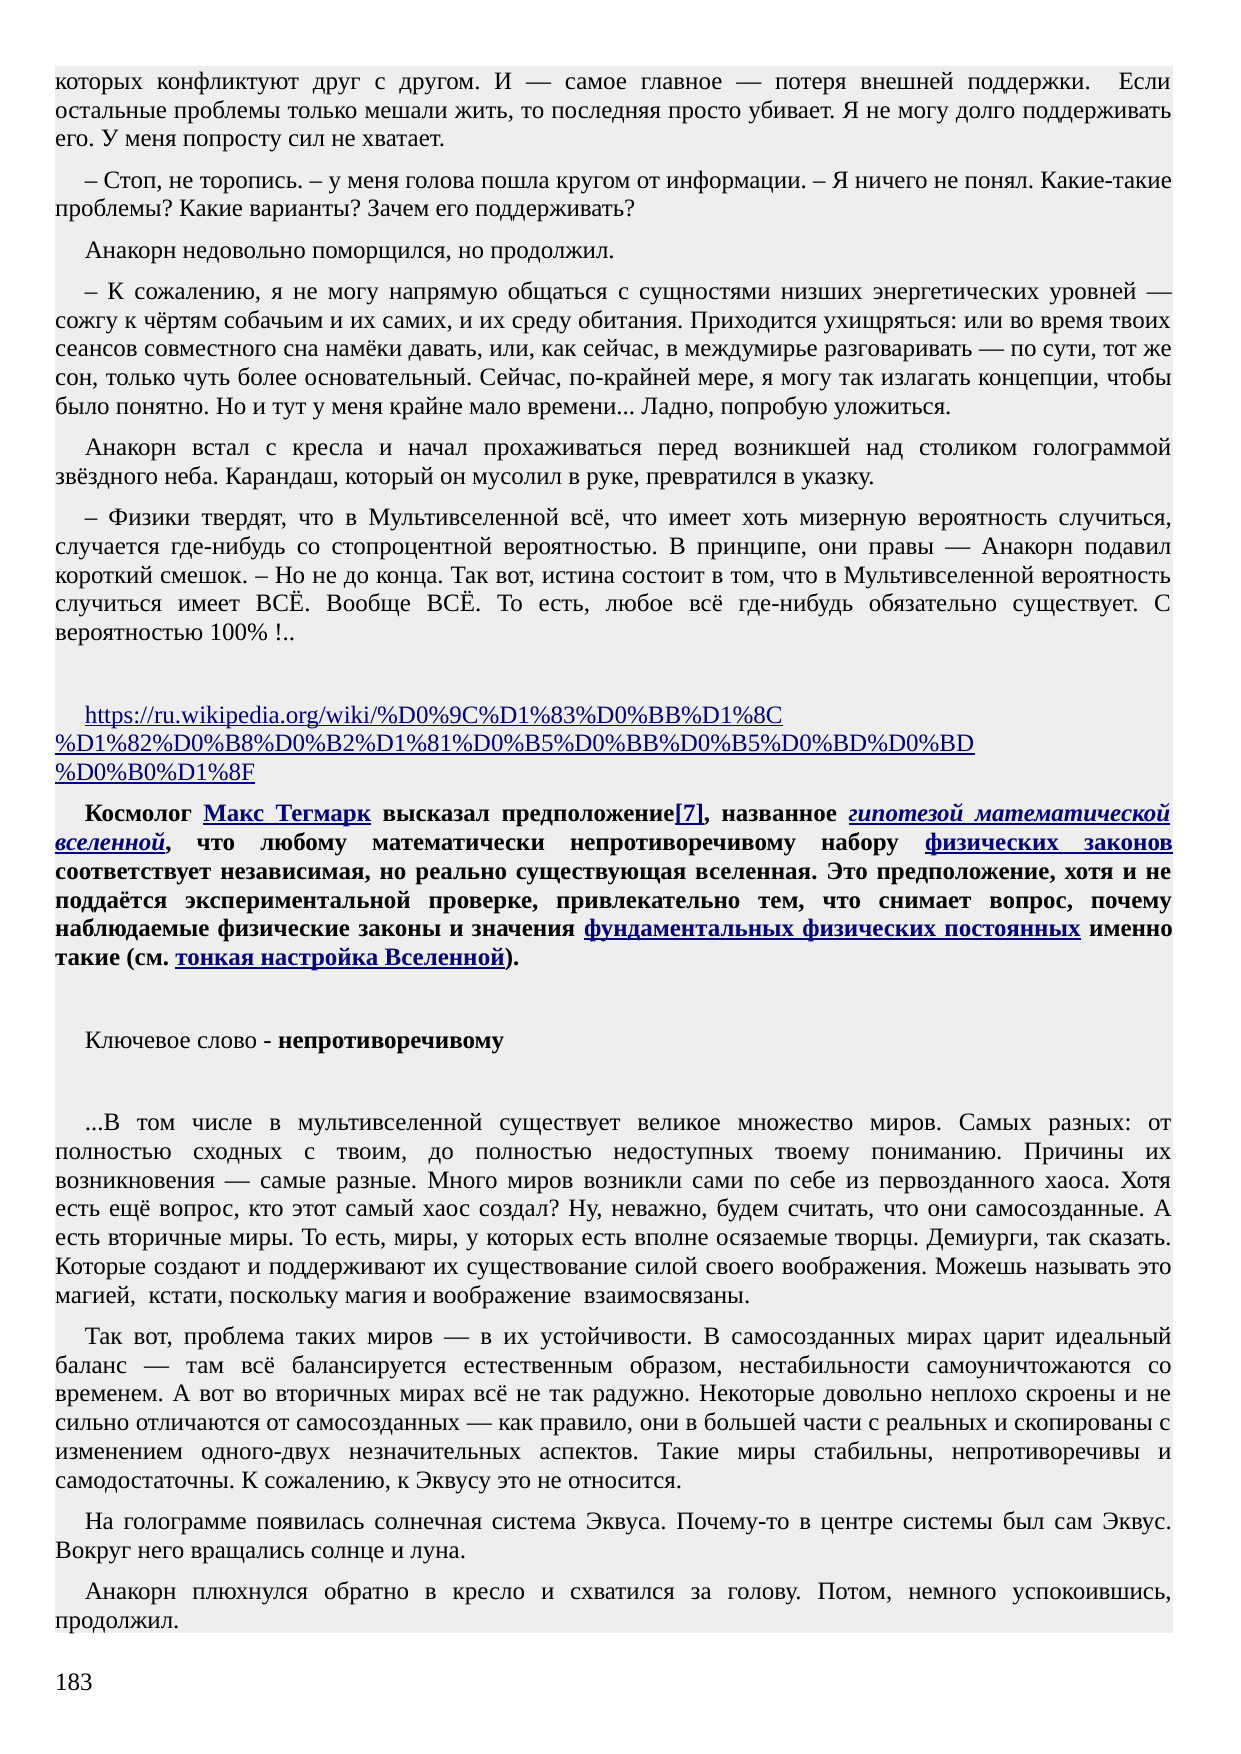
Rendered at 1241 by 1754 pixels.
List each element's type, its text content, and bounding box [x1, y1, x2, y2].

text Анакорн недовольно поморщился, но продолжил. [55, 235, 1173, 263]
text https://ru.wikipedia.org/wiki/%D0%9C%D1%83%D0%BB%D1%8C%D1%82%D0%B8%D0%B2%D1%81%D0%B5%D0%BB%D0%B5%D0%BD%D0%BD%D0%B0%D1%8F [55, 700, 1173, 786]
text Анакорн плюхнулся обратно в кресло и схватился за голову. Потом, немного успокоившись, продолжил. [55, 1576, 1173, 1633]
text Космолог Макс Тегмарк высказал предположение[7], названное гипотезой математической вселенной, что любому математически непротиворечивому набору физических законов соответствует независимая, но реально существующая вселенная. Это предположение, хотя и не поддаётся экспериментальной проверке, привлекательно тем, что снимает вопрос, почему наблюдаемые физические законы и значения фундаментальных физических постоянных именно такие (см. тонкая настройка Вселенной). [55, 798, 1173, 971]
text ...В том числе в мультивселенной существует великое множество миров. Самых разных: от полностью сходных с твоим, до полностью недоступных твоему пониманию. Причины их возникновения — самые разные. Много миров возникли сами по себе из первозданного хаоса. Хотя есть ещё вопрос, кто этот самый хаос создал? Ну, неважно, будем считать, что они самосозданные. А есть вторичные миры. То есть, миры, у которых есть вполне осязаемые творцы. Демиурги, так сказать. Которые создают и поддерживают их существование силой своего воображения. Можешь называть это магией, кстати, поскольку магия и воображение взаимосвязаны. [55, 1107, 1173, 1308]
text На голограмме появилась солнечная система Эквуса. Почему-то в центре системы был сам Эквус. Вокруг него вращались солнце и луна. [55, 1506, 1173, 1563]
text Анакорн встал с кресла и начал прохаживаться перед возникшей над столиком голограммой звёздного неба. Карандаш, который он мусолил в руке, превратился в указку. [55, 432, 1173, 490]
text Ключевое слово - непротиворечивому [55, 1025, 1173, 1053]
text – К сожалению, я не могу напрямую общаться с сущностями низших энергетических уровней — сожгу к чёртям собачьим и их самих, и их среду обитания. Приходится ухищряться: или во время твоих сеансов совместного сна намёки давать, или, как сейчас, в междумирье разговаривать — по сути, тот же сон, только чуть более основательный. Сейчас, по-крайней мере, я могу так излагать концепции, чтобы было понятно. Но и тут у меня крайне мало времени... Ладно, попробую уложиться. [55, 276, 1173, 420]
text – Стоп, не торопись. – у меня голова пошла кругом от информации. – Я ничего не понял. Какие-такие проблемы? Какие варианты? Зачем его поддерживать? [55, 165, 1173, 222]
text которых конфликтуют друг с другом. И — самое главное — потеря внешней поддержки. Если остальные проблемы только мешали жить, то последняя просто убивает. Я не могу долго поддерживать его. У меня попросту сил не хватает. [55, 66, 1173, 152]
text Так вот, проблема таких миров — в их устойчивости. В самосозданных мирах царит идеальный баланс — там всё балансируется естественным образом, нестабильности самоуничтожаются со временем. А вот во вторичных мирах всё не так радужно. Некоторые довольно неплохо скроены и не сильно отличаются от самосозданных — как правило, они в большей части с реальных и скопированы с изменением одного-двух незначительных аспектов. Такие миры стабильны, непротиворечивы и самодостаточны. К сожалению, к Эквусу это не относится. [55, 1321, 1173, 1493]
text – Физики твердят, что в Мультивселенной всё, что имеет хоть мизерную вероятность случиться, случается где-нибудь со стопроцентной вероятностью. В принципе, они правы — Анакорн подавил короткий смешок. – Но не до конца. Так вот, истина состоит в том, что в Мультивселенной вероятность случиться имеет ВСЁ. Вообще ВСЁ. То есть, любое всё где-нибудь обязательно существует. С вероятностью 100% !.. [55, 502, 1173, 646]
